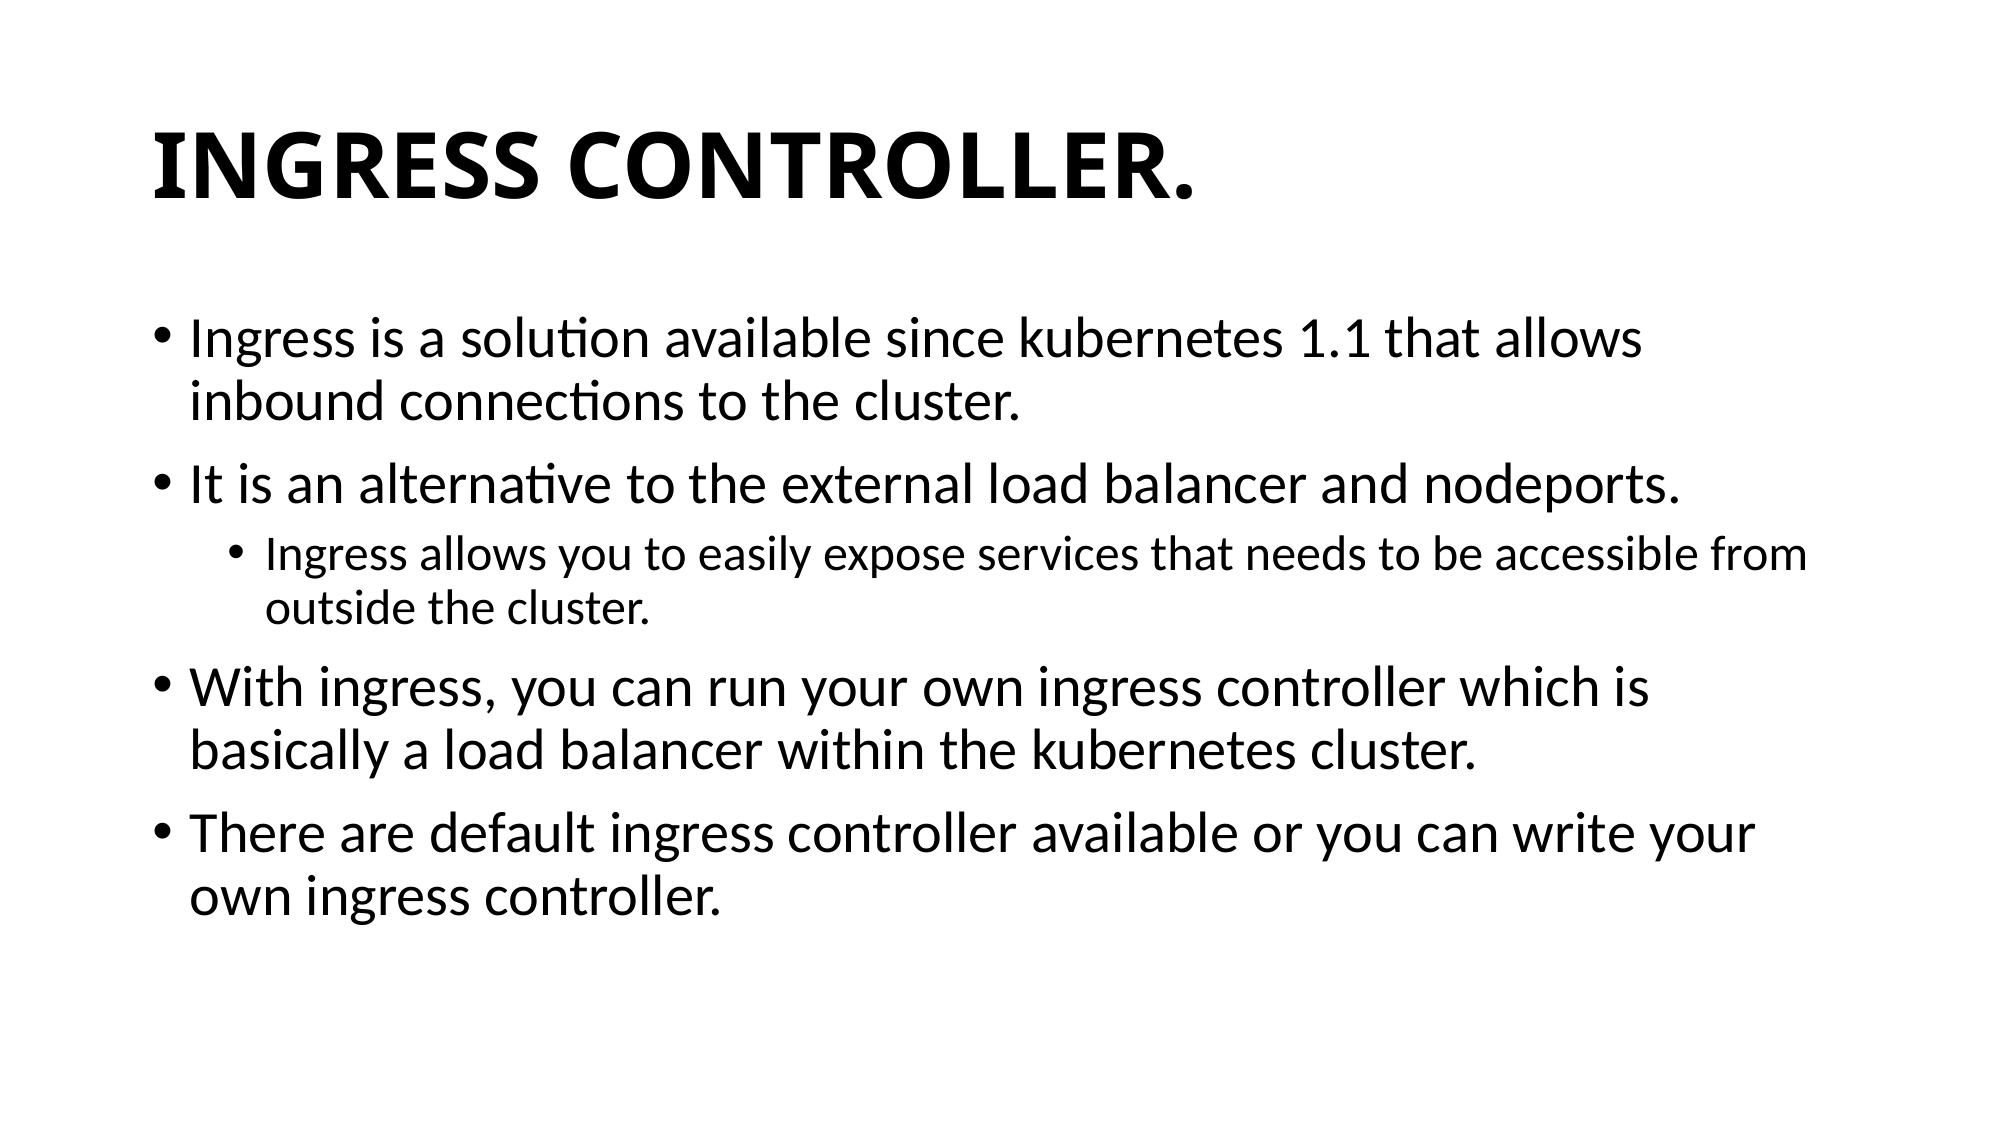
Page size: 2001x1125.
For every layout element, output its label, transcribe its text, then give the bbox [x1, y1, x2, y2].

list Ingress is a solution available since kubernetes 1.1 that allows inbound connections to the cluster. It is an alternative to the external load balancer and nodeports. Ingress allows you to easily expose services that needs to be accessible from outside the cluster. With ingress, you can run your own ingress controller which is basically a load balancer within the kubernetes cluster. There are default ingress controller available or you can write your own ingress controller. [137, 299, 1863, 1014]
title INGRESS CONTROLLER. [137, 59, 1863, 278]
